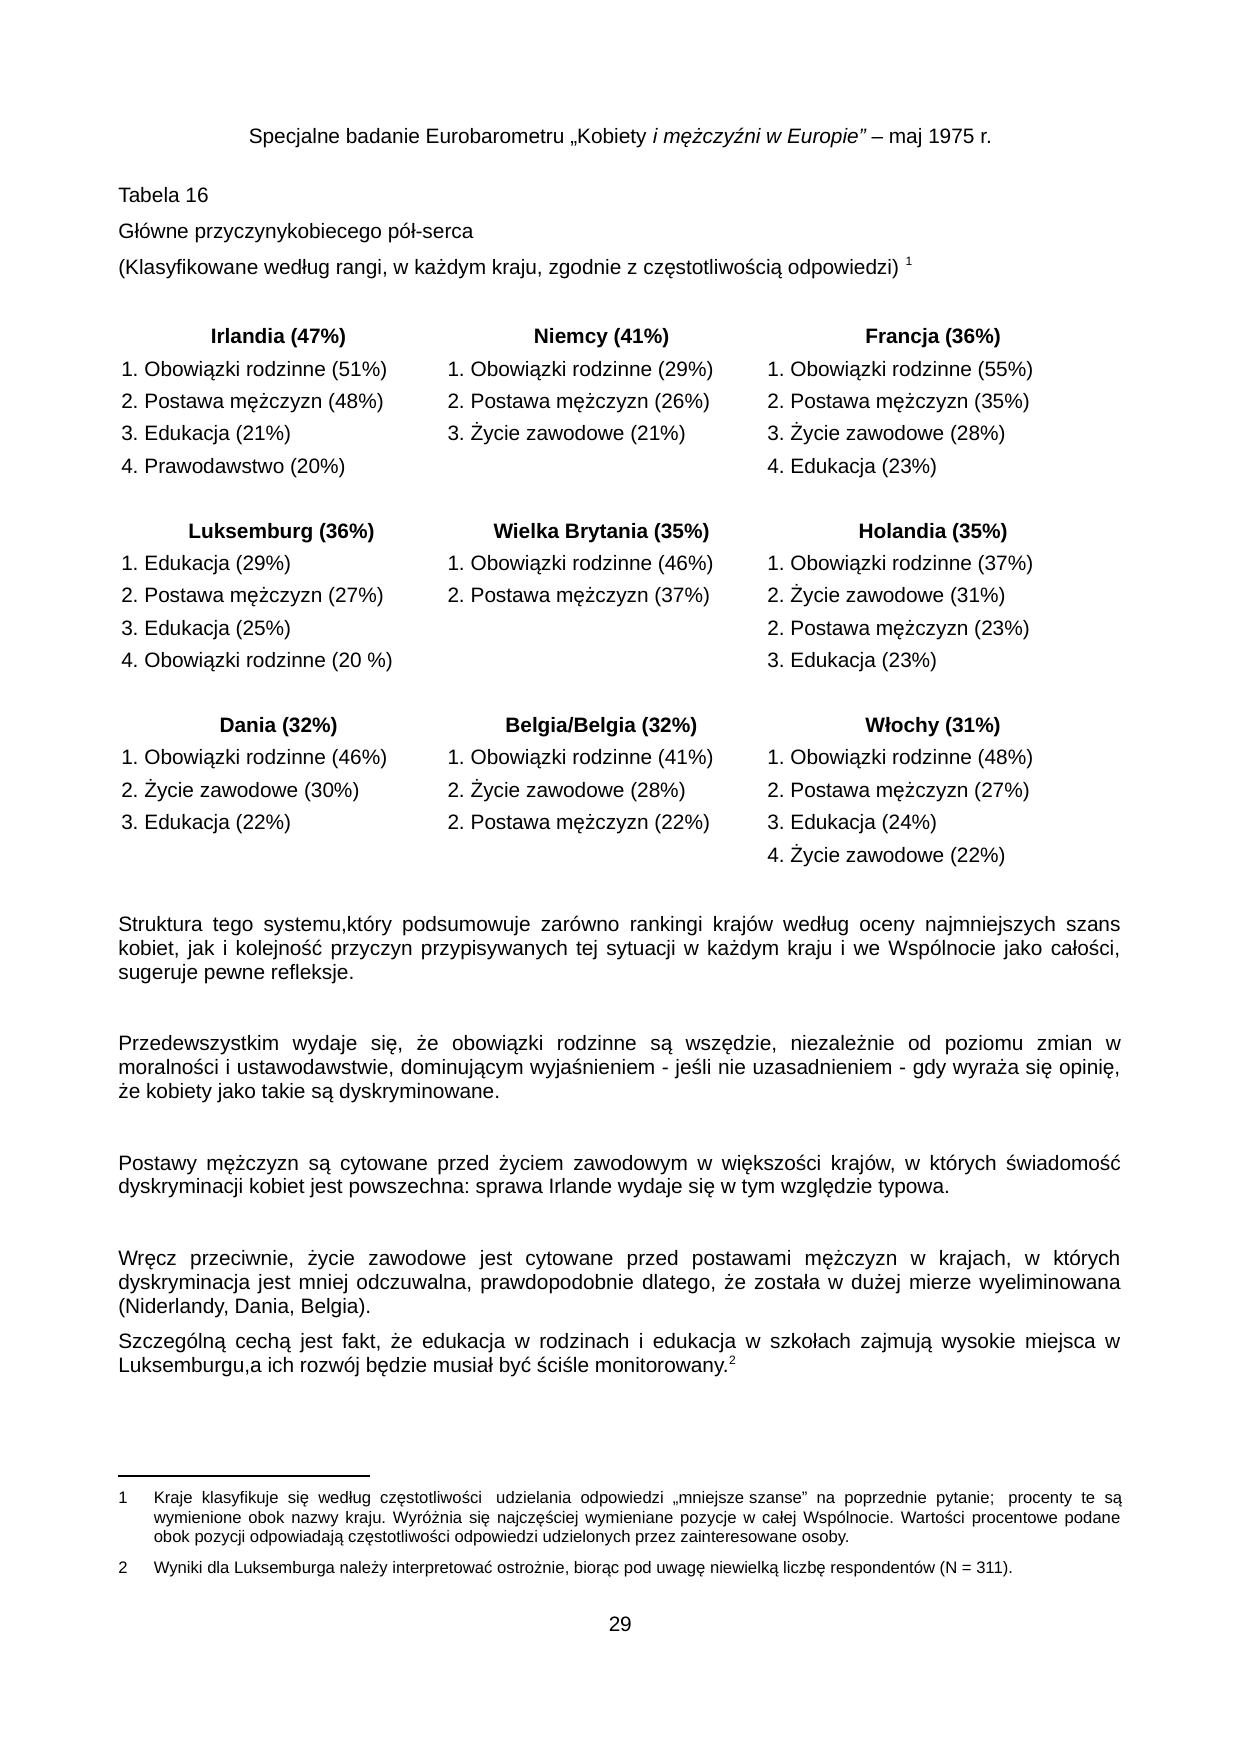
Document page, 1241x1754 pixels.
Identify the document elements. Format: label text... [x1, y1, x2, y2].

table_cell [444, 676, 764, 709]
table_cell 2. Postawa mężczyzn (37%) [444, 579, 764, 611]
table_cell 2. Postawa mężczyzn (22%) [444, 806, 764, 838]
table_cell 1. Obowiązki rodzinne (46%) [118, 741, 444, 773]
text Przedewszystkim wydaje się, że obowiązki rodzinne są wszędzie, niezależnie od poziomu zmian w moralności i ustawodawstwie, dominującym wyjaśnieniem - jeśli nie uzasadnieniem - gdy wyraża się opinię, że kobiety jako takie są dyskryminowane. [118, 1031, 1122, 1103]
table_cell 2. Postawa mężczyzn (23%) [764, 611, 1107, 644]
table_cell [444, 611, 764, 644]
table_cell [118, 482, 444, 514]
table_cell 1. Obowiązki rodzinne (29%) [444, 352, 764, 385]
table_cell 3. Życie zawodowe (28%) [764, 417, 1107, 449]
table_cell [444, 482, 764, 514]
table_cell 3. Edukacja (24%) [764, 806, 1107, 838]
table_cell 1. Obowiązki rodzinne (37%) [764, 547, 1107, 579]
table_cell 2. Życie zawodowe (31%) [764, 579, 1107, 611]
table_cell [764, 676, 1107, 709]
text Tabela 16 [118, 183, 1122, 207]
table_cell Holandia (35%) [764, 514, 1107, 547]
table_cell 2. Postawa mężczyzn (26%) [444, 385, 764, 417]
table_header Niemcy (41%) [444, 320, 764, 352]
table_cell [764, 482, 1107, 514]
table_cell 4. Obowiązki rodzinne (20 %) [118, 644, 444, 676]
table_cell Luksemburg (36%) [118, 514, 444, 547]
table_cell 4. Życie zawodowe (22%) [764, 838, 1107, 871]
table_cell [118, 676, 444, 709]
table_cell 2. Postawa mężczyzn (27%) [118, 579, 444, 611]
text Struktura tego systemu,który podsumowuje zarówno rankingi krajów według oceny najmniejszych szans kobiet, jak i kolejność przyczyn przypisywanych tej sytuacji w każdym kraju i we Wspólnocie jako całości, sugeruje pewne refleksje. [118, 912, 1122, 984]
table_cell 3. Edukacja (25%) [118, 611, 444, 644]
table_cell Belgia/Belgia (32%) [444, 709, 764, 741]
table_cell [444, 450, 764, 482]
table_cell 1. Obowiązki rodzinne (48%) [764, 741, 1107, 773]
table_cell 1. Obowiązki rodzinne (51%) [118, 352, 444, 385]
text Postawy mężczyzn są cytowane przed życiem zawodowym w większości krajów, w których świadomość dyskryminacji kobiet jest powszechna: sprawa Irlande wydaje się w tym względzie typowa. [118, 1150, 1122, 1198]
text Kraje klasyfikuje się według częstotliwości udzielania odpowiedzi „mniejsze szanse” na poprzednie pytanie; procenty te są wymienione obok nazwy kraju. Wyróżnia się najczęściej wymieniane pozycje w całej Wspólnocie. Wartości procentowe podane obok pozycji odpowiadają częstotliwości odpowiedzi udzielonych przez zainteresowane osoby. [118, 1488, 1122, 1546]
table_cell Wielka Brytania (35%) [444, 514, 764, 547]
text (Klasyfikowane według rangi, w każdym kraju, zgodnie z częstotliwością odpowiedzi) [118, 254, 1122, 278]
table_cell [444, 838, 764, 871]
table_cell 4. Edukacja (23%) [764, 450, 1107, 482]
text Główne przyczynykobiecego pół-serca [118, 219, 1122, 243]
table_cell 1. Obowiązki rodzinne (46%) [444, 547, 764, 579]
text Wyniki dla Luksemburga należy interpretować ostrożnie, biorąc pod uwagę niewielką liczbę respondentów (N = 311). [118, 1557, 1122, 1577]
table_cell 3. Edukacja (21%) [118, 417, 444, 449]
table_cell Dania (32%) [118, 709, 444, 741]
table_cell 2. Życie zawodowe (28%) [444, 774, 764, 806]
table_cell 1. Obowiązki rodzinne (55%) [764, 352, 1107, 385]
table_cell 4. Prawodawstwo (20%) [118, 450, 444, 482]
table_header Irlandia (47%) [118, 320, 444, 352]
table_cell 2. Życie zawodowe (30%) [118, 774, 444, 806]
text Szczególną cechą jest fakt, że edukacja w rodzinach i edukacja w szkołach zajmują wysokie miejsca w Luksemburgu,a ich rozwój będzie musiał być ściśle monitorowany. [118, 1329, 1122, 1377]
table_cell Włochy (31%) [764, 709, 1107, 741]
table_cell [118, 838, 444, 871]
table_cell 2. Postawa mężczyzn (48%) [118, 385, 444, 417]
table_cell 1. Edukacja (29%) [118, 547, 444, 579]
table_cell 2. Postawa mężczyzn (35%) [764, 385, 1107, 417]
table_cell 3. Edukacja (23%) [764, 644, 1107, 676]
table_cell 3. Edukacja (22%) [118, 806, 444, 838]
table_cell 3. Życie zawodowe (21%) [444, 417, 764, 449]
table_cell 2. Postawa mężczyzn (27%) [764, 774, 1107, 806]
table_cell 1. Obowiązki rodzinne (41%) [444, 741, 764, 773]
table_cell [444, 644, 764, 676]
text Wręcz przeciwnie, życie zawodowe jest cytowane przed postawami mężczyzn w krajach, w których dyskryminacja jest mniej odczuwalna, prawdopodobnie dlatego, że została w dużej mierze wyeliminowana (Niderlandy, Dania, Belgia). [118, 1246, 1122, 1317]
table_header Francja (36%) [764, 320, 1107, 352]
